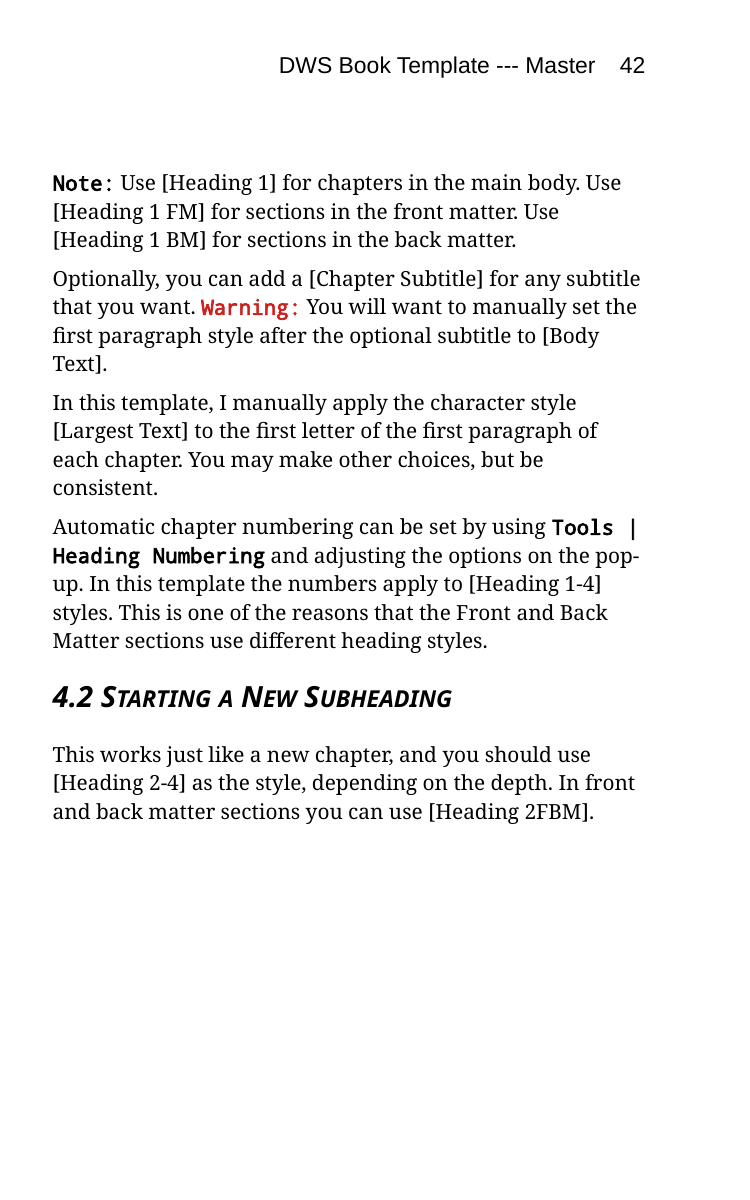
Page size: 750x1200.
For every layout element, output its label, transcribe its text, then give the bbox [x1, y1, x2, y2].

text Automatic chapter numbering can be set by using Tools |Heading Numbering and adjusting the options on the pop-up. In this template the numbers apply to [Heading 1-4] styles. This is one of the reasons that the Front and Back Matter sections use different heading styles. [52, 512, 645, 654]
text Note: Use [Heading 1] for chapters in the main body. Use [Heading 1 FM] for sections in the front matter. Use [Heading 1 BM] for sections in the back matter. [52, 168, 645, 254]
text This works just like a new chapter, and you should use [Heading 2-4] as the style, depending on the depth. In front and back matter sections you can use [Heading 2FBM]. [52, 740, 645, 825]
subtitle Starting a New Subheading [52, 677, 645, 716]
text In this template, I manually apply the character style [Largest Text] to the first letter of the first paragraph of each chapter. You may make other choices, but be consistent. [52, 388, 645, 502]
text Optionally, you can add a [Chapter Subtitle] for any subtitle that you want. Warning: You will want to manually set the first paragraph style after the optional subtitle to [Body Text]. [52, 264, 645, 378]
